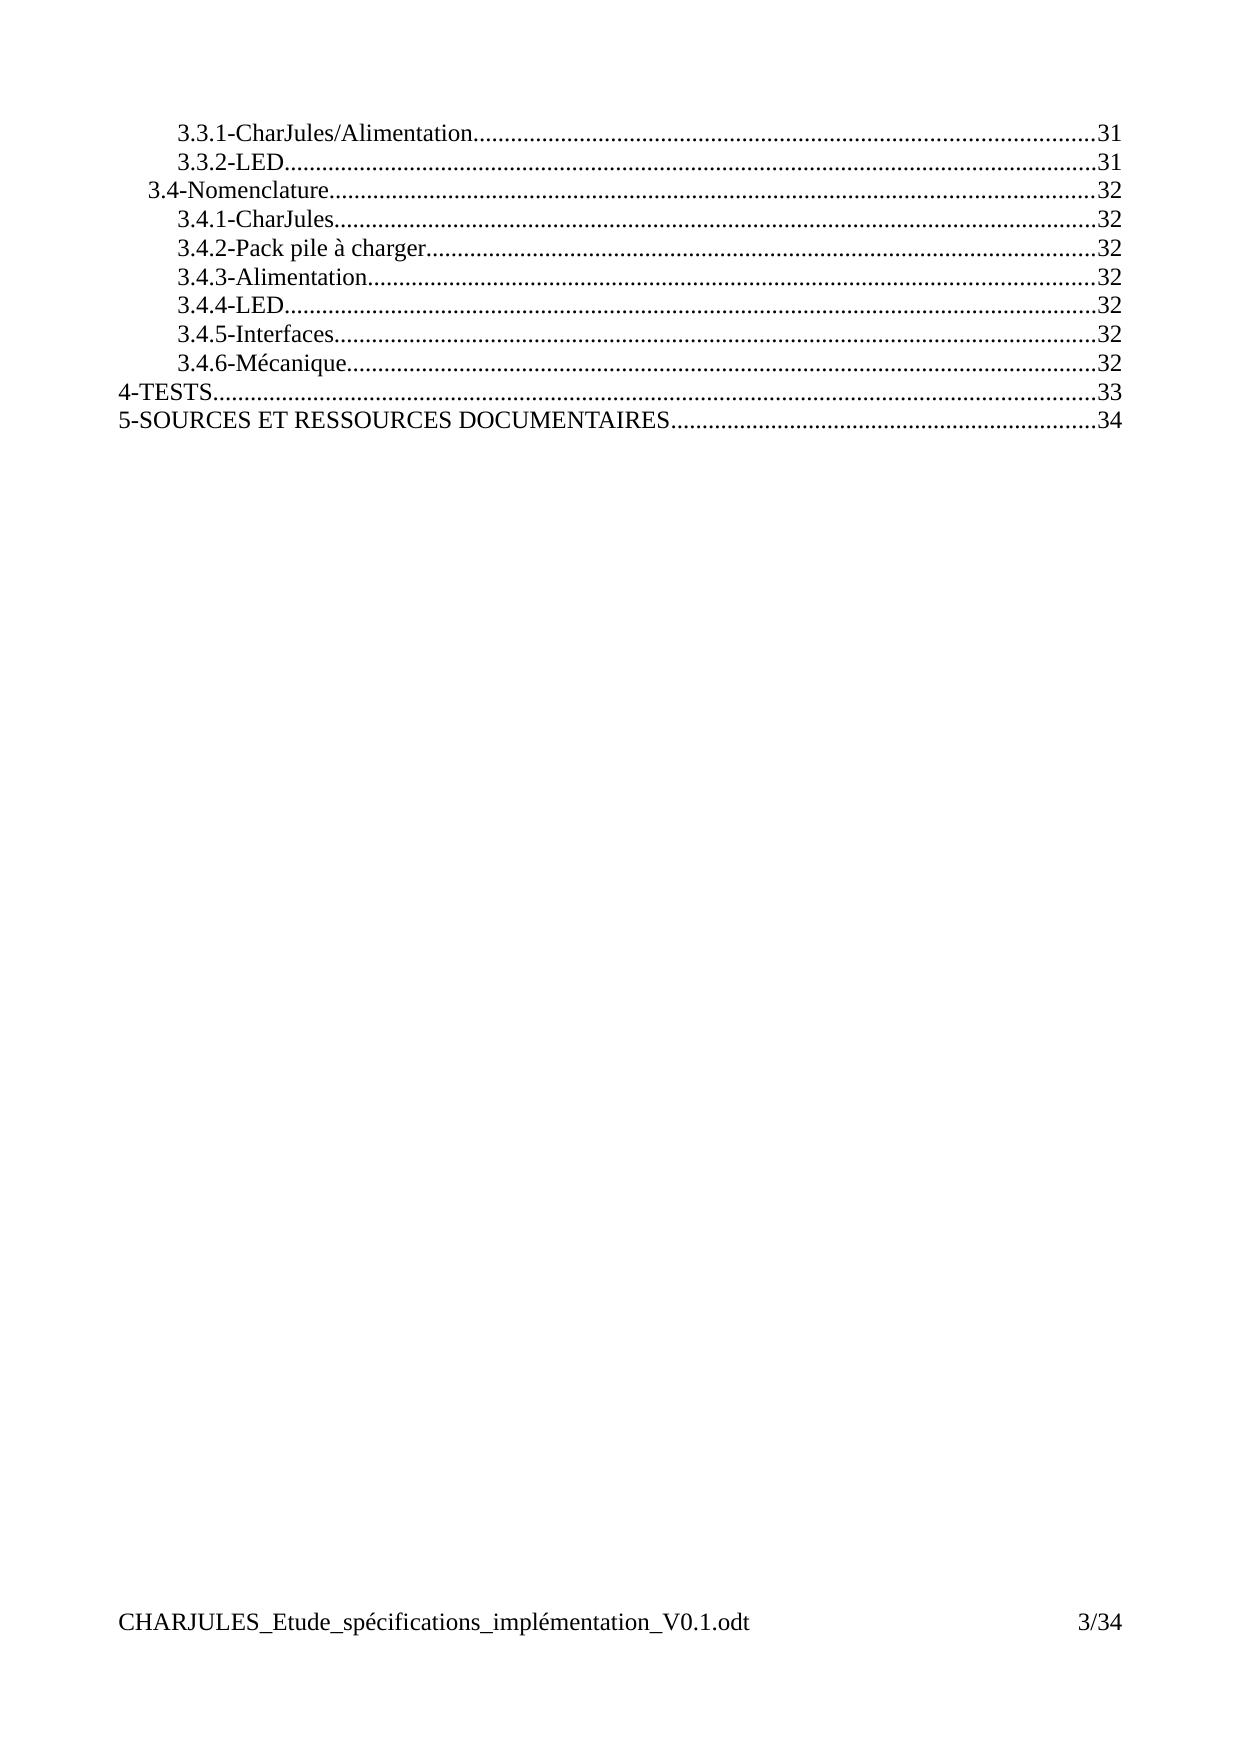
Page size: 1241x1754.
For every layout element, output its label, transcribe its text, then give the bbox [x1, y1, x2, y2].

text 3.3.1-CharJules/Alimentation 31 [177, 118, 1122, 147]
text 3.3.2-LED 31 [177, 147, 1122, 176]
text 3.4-Nomenclature 32 [148, 176, 1122, 204]
text 5-SOURCES ET RESSOURCES DOCUMENTAIRES 34 [118, 406, 1122, 434]
text 3.4.4-LED 32 [177, 291, 1122, 319]
text 3.4.5-Interfaces 32 [177, 319, 1122, 348]
text 3.4.1-CharJules 32 [177, 204, 1122, 233]
text 4-TESTS 33 [118, 377, 1122, 406]
text 3.4.6-Mécanique 32 [177, 348, 1122, 377]
text 3.4.2-Pack pile à charger 32 [177, 233, 1122, 262]
text 3.4.3-Alimentation 32 [177, 262, 1122, 291]
